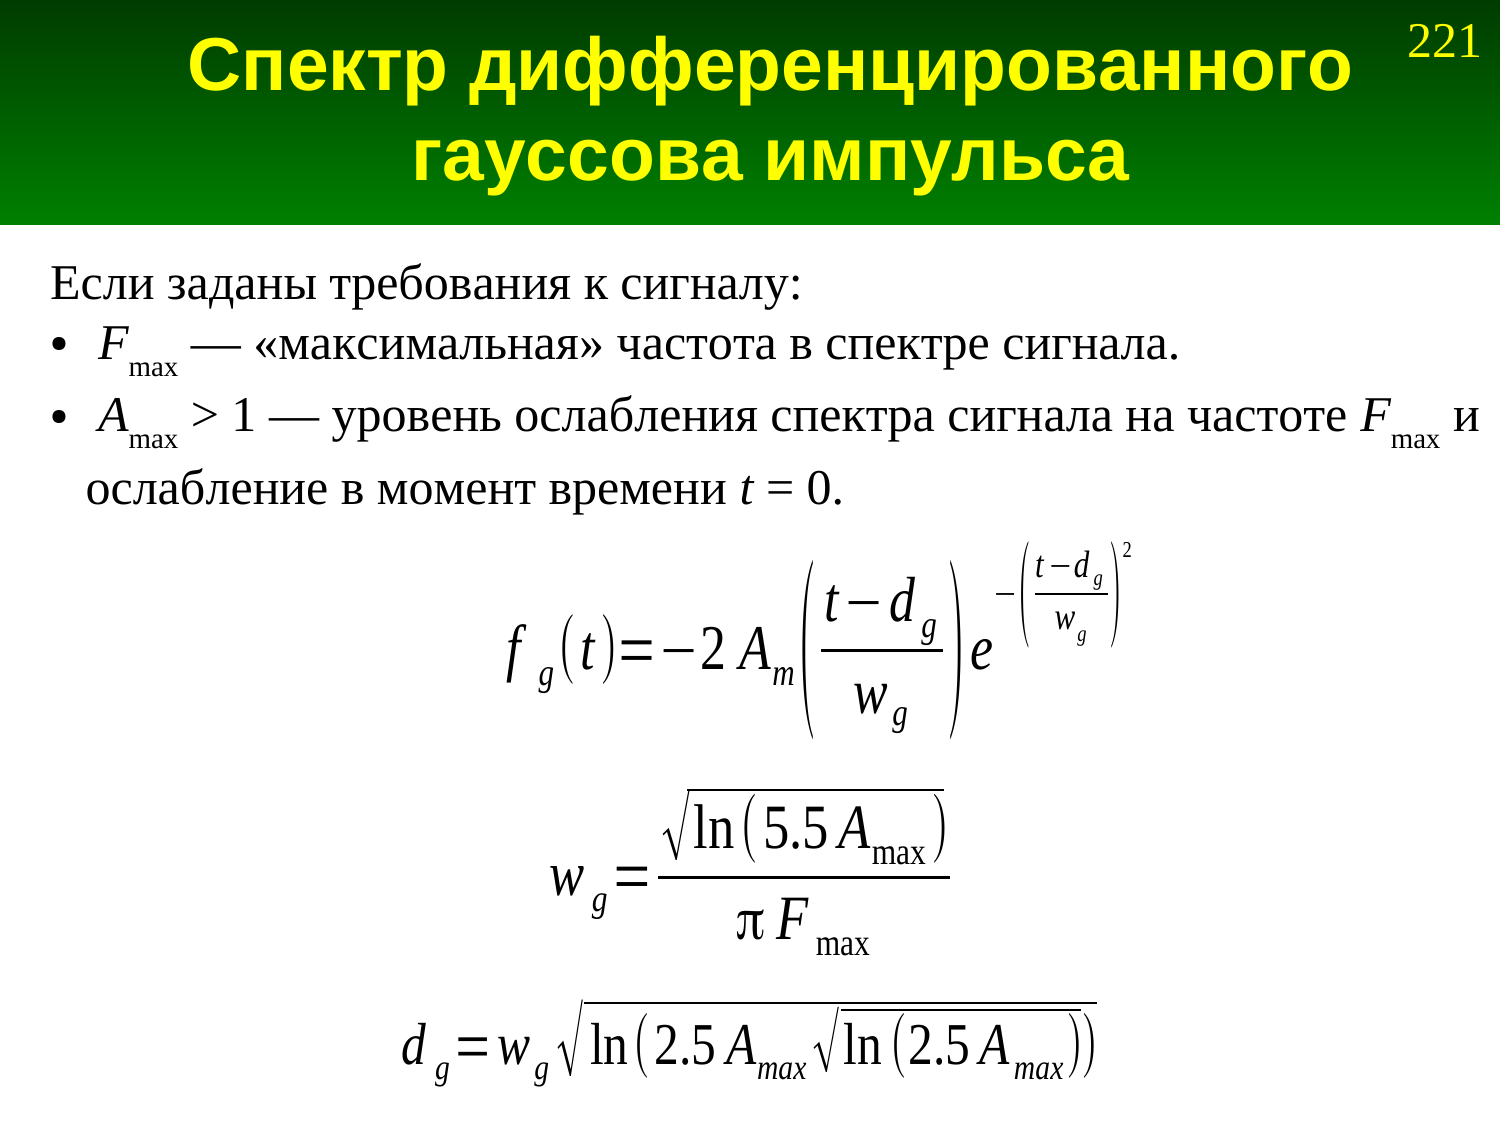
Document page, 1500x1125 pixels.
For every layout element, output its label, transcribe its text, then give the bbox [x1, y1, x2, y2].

title Спектр дифференцированного гауссова импульса [100, 7, 1441, 204]
chart [483, 537, 1144, 745]
chart [388, 998, 1112, 1087]
text_box Если заданы требования к сигналу: Fmax — «максимальная» частота в спектре сигнала. Amax > 1 — уровень ослабления спектра сигнала на частоте Fmax и ослабление в момент времени t = 0. [35, 242, 1500, 556]
chart [535, 785, 965, 963]
